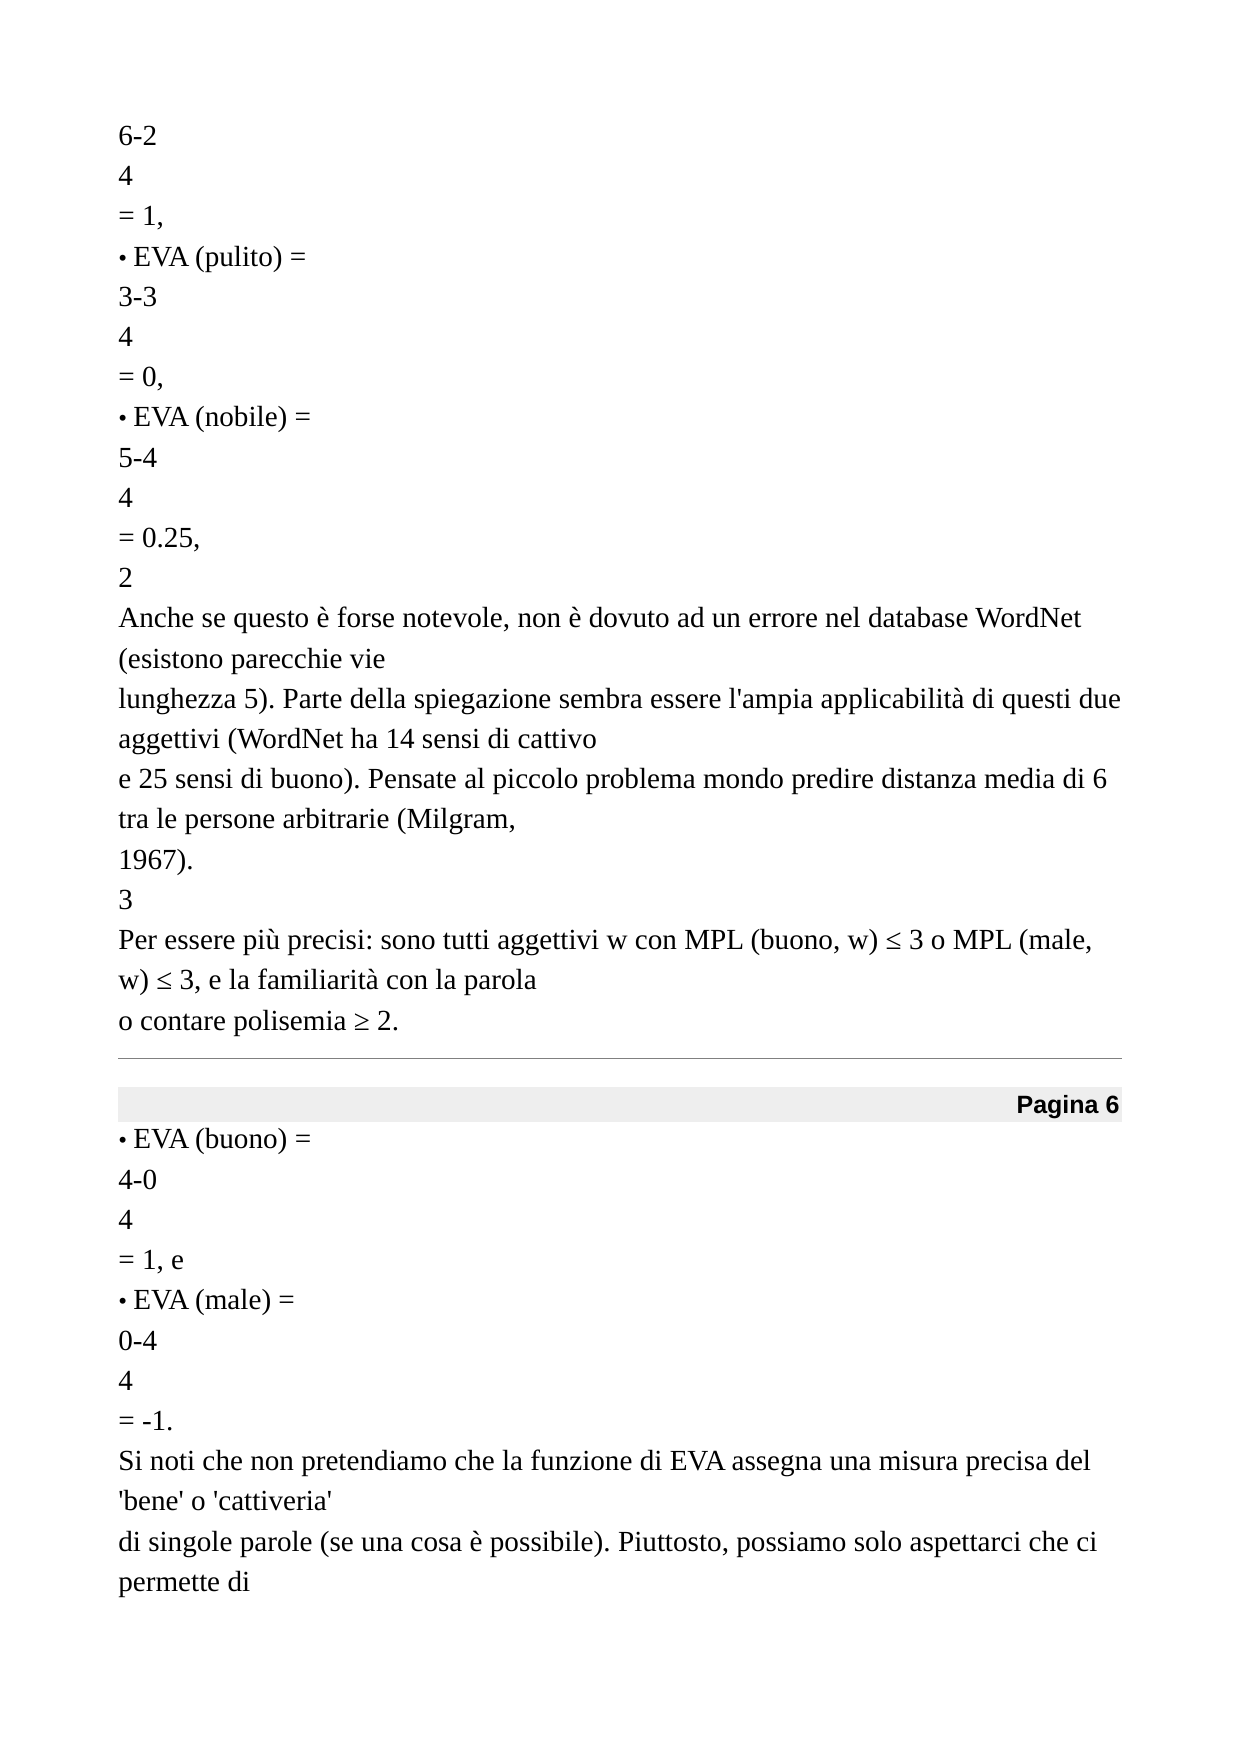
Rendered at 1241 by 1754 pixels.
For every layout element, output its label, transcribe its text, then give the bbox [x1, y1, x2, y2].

text o contare polisemia ≥ 2. [118, 1003, 1122, 1036]
text = 0.25, [118, 520, 1122, 554]
text • EVA (nobile) = [118, 399, 1122, 433]
text 2 [118, 560, 1122, 594]
text 0-4 [118, 1323, 1122, 1356]
text = 1, e [118, 1242, 1122, 1276]
text Si noti che non pretendiamo che la funzione di EVA assegna una misura precisa del 'bene' o 'cattiveria' [118, 1443, 1122, 1517]
text 3-3 [118, 279, 1122, 312]
text • EVA (buono) = [118, 1122, 1122, 1155]
text 3 [118, 882, 1122, 916]
table_header Pagina 6 [118, 1087, 1122, 1122]
text 4 [118, 480, 1122, 513]
text 4 [118, 1363, 1122, 1396]
text = 1, [118, 198, 1122, 232]
text • EVA (male) = [118, 1282, 1122, 1316]
text di singole parole (se una cosa è possibile). Piuttosto, possiamo solo aspettarci che ci permette di [118, 1524, 1122, 1597]
text 4-0 [118, 1162, 1122, 1195]
text lunghezza 5). Parte della spiegazione sembra essere l'ampia applicabilità di questi due aggettivi (WordNet ha 14 sensi di cattivo [118, 681, 1122, 755]
text Per essere più precisi: sono tutti aggettivi w con MPL (buono, w) ≤ 3 o MPL (male, w) ≤ 3, e la familiarità con la parola [118, 922, 1122, 996]
text 6-2 [118, 118, 1122, 152]
text • EVA (pulito) = [118, 239, 1122, 272]
text 4 [118, 158, 1122, 192]
text 4 [118, 319, 1122, 353]
text 1967). [118, 842, 1122, 875]
text 5-4 [118, 440, 1122, 473]
text = 0, [118, 359, 1122, 393]
text 4 [118, 1202, 1122, 1236]
text Anche se questo è forse notevole, non è dovuto ad un errore nel database WordNet (esistono parecchie vie [118, 601, 1122, 674]
text e 25 sensi di buono). Pensate al piccolo problema mondo predire distanza media di 6 tra le persone arbitrarie (Milgram, [118, 761, 1122, 835]
text = -1. [118, 1403, 1122, 1437]
